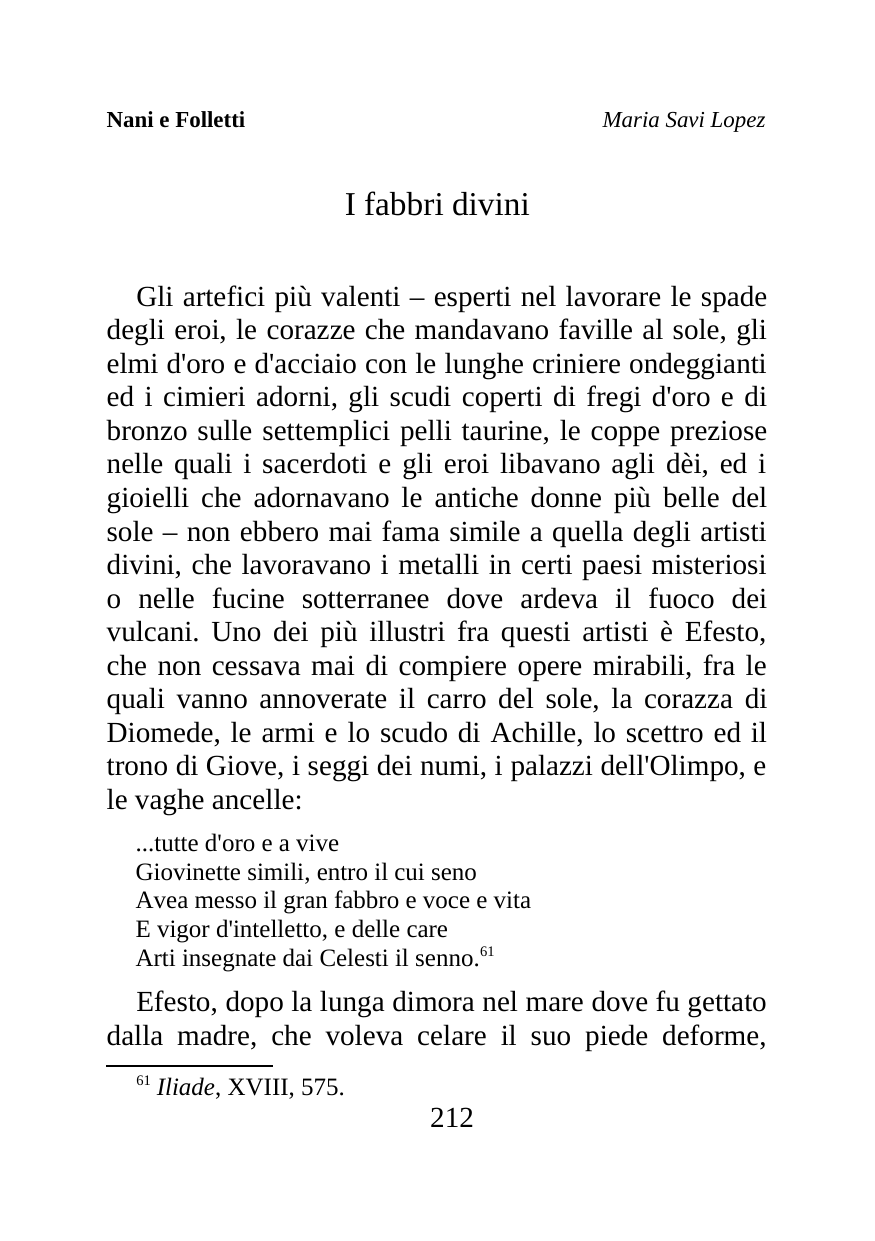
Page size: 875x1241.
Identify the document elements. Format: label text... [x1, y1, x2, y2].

text Iliade, XVIII, 575. [106, 1072, 768, 1100]
text Gli artefici più valenti – esperti nel lavorare le spade degli eroi, le corazze che mandavano faville al sole, gli elmi d'oro e d'acciaio con le lunghe criniere ondeggianti ed i cimieri adorni, gli scudi coperti di fregi d'oro e di bronzo sulle settemplici pelli taurine, le coppe preziose nelle quali i sacerdoti e gli eroi libavano agli dèi, ed i gioielli che adornavano le antiche donne più belle del sole – non ebbero mai fama simile a quella degli artisti divini, che lavoravano i metalli in certi paesi misteriosi o nelle fucine sotterranee dove ardeva il fuoco dei vulcani. Uno dei più illustri fra questi artisti è Efesto, che non cessava mai di compiere opere mirabili, fra le quali vanno annoverate il carro del sole, la corazza di Diomede, le armi e lo scudo di Achille, lo scettro ed il trono di Giove, i seggi dei numi, i palazzi dell'Olimpo, e le vaghe ancelle: [106, 279, 768, 816]
subtitle I fabbri divini [106, 184, 768, 222]
text Efesto, dopo la lunga dimora nel mare dove fu gettato dalla madre, che voleva celare il suo piede deforme, [106, 984, 768, 1051]
text ...tutte d'oro e a vive Giovinette simili, entro il cui seno Avea messo il gran fabbro e voce e vita E vigor d'intelletto, e delle care Arti insegnate dai Celesti il senno. [135, 828, 768, 972]
